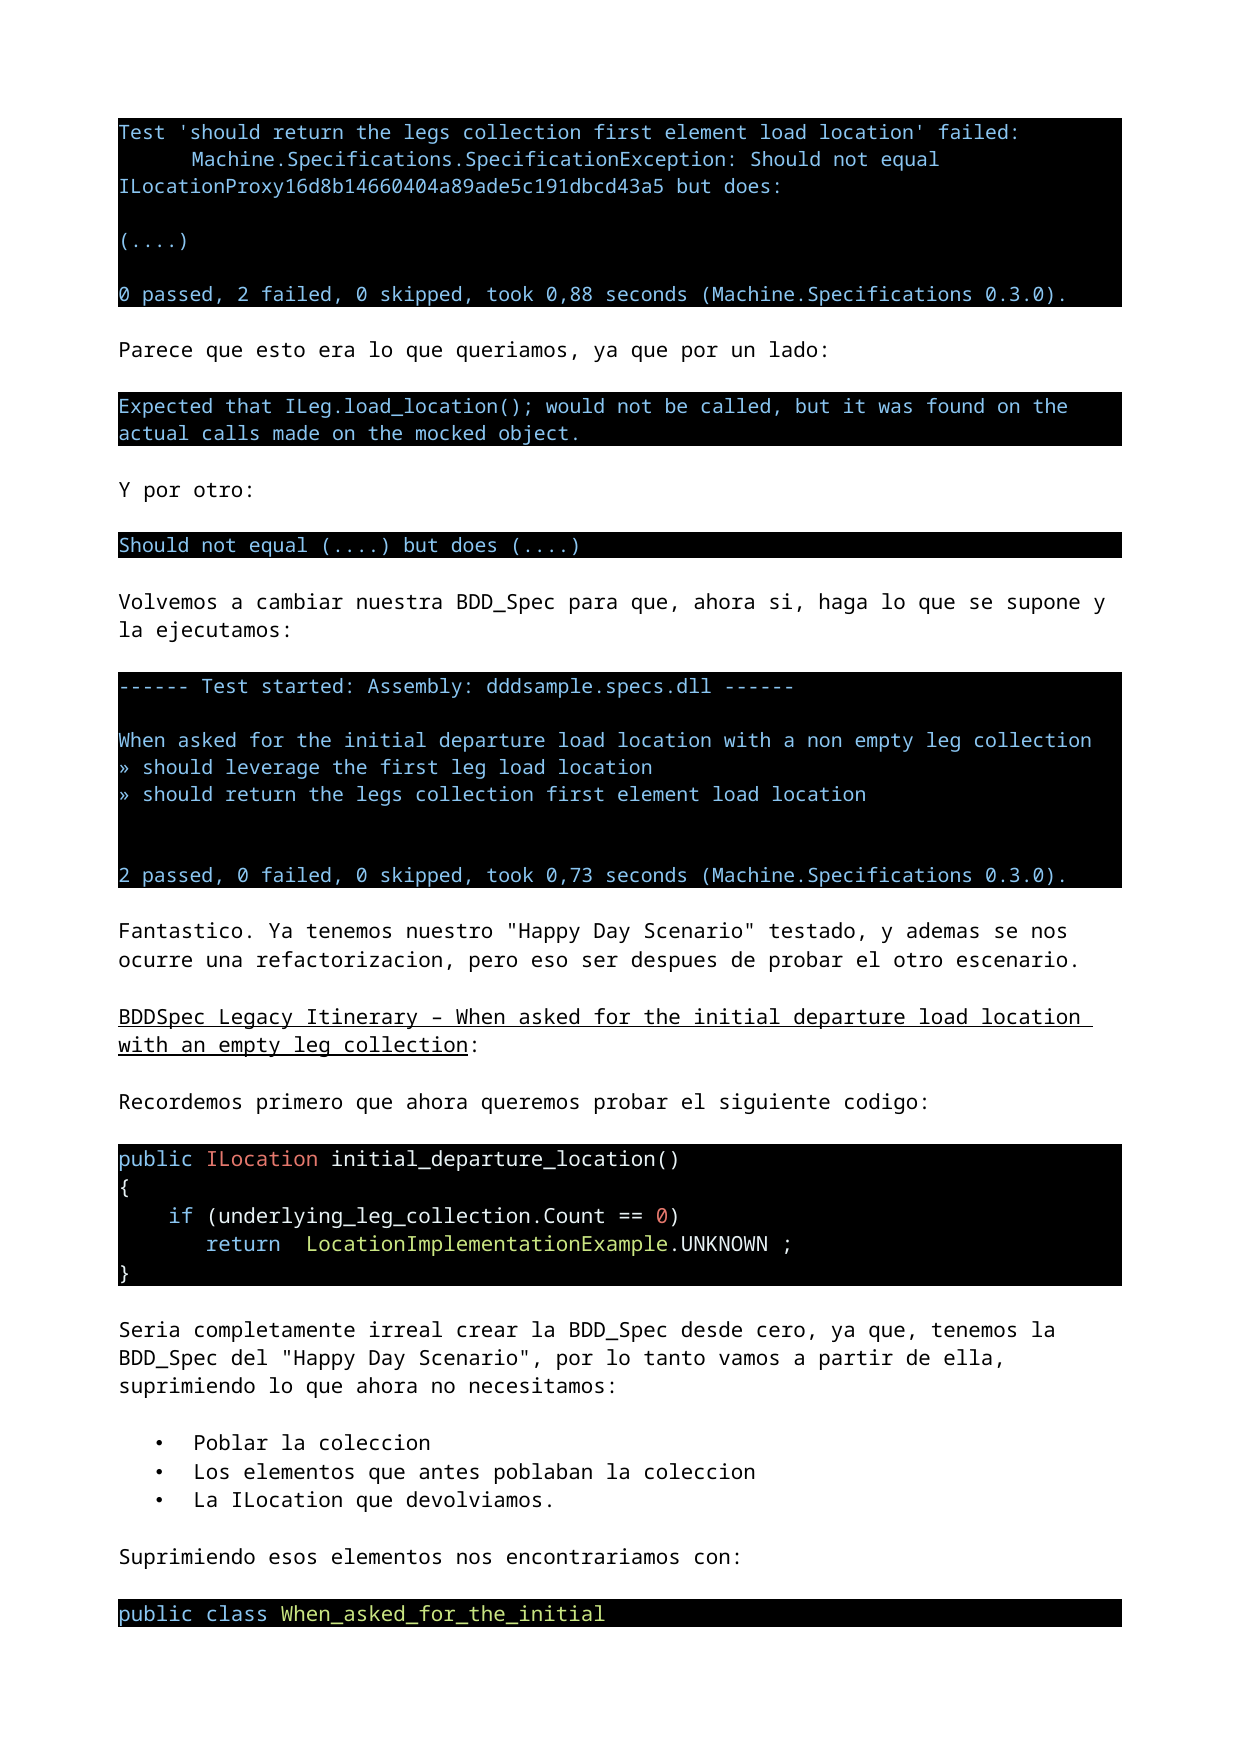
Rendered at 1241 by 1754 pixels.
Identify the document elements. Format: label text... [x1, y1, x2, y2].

text Fantastico. Ya tenemos nuestro "Happy Day Scenario" testado, y ademas se nos ocurre una refactorizacion, pero eso ser despues de probar el otro escenario. [118, 917, 1122, 973]
text » should return the legs collection first element load location [118, 780, 1122, 807]
text if (underlying_leg_collection.Count == 0) [118, 1201, 1122, 1229]
text Test 'should return the legs collection first element load location' failed: [118, 118, 1122, 145]
list La ILocation que devolviamos. [156, 1485, 1122, 1514]
text (....) [118, 226, 1122, 253]
text } [118, 1258, 1122, 1286]
text public ILocation initial_departure_location() [118, 1144, 1122, 1172]
text Parece que esto era lo que queriamos, ya que por un lado: [118, 335, 1122, 364]
list Poblar la coleccion [156, 1428, 1122, 1457]
list Los elementos que antes poblaban la coleccion [156, 1457, 1122, 1485]
text Volvemos a cambiar nuestra BDD_Spec para que, ahora si, haga lo que se supone y la ejecutamos: [118, 587, 1122, 644]
text 0 passed, 2 failed, 0 skipped, took 0,88 seconds (Machine.Specifications 0.3.0). [118, 280, 1122, 307]
text ------ Test started: Assembly: dddsample.specs.dll ------ [118, 672, 1122, 699]
text return LocationImplementationExample.UNKNOWN ; [118, 1229, 1122, 1258]
text Machine.Specifications.SpecificationException: Should not equal ILocationProxy16d8b14660404a89ade5c191dbcd43a5 but does: [118, 145, 1122, 199]
text Seria completamente irreal crear la BDD_Spec desde cero, ya que, tenemos la BDD_Spec del "Happy Day Scenario", por lo tanto vamos a partir de ella, suprimiendo lo que ahora no necesitamos: [118, 1315, 1122, 1400]
text Y por otro: [118, 475, 1122, 503]
text When asked for the initial departure load location with a non empty leg collection [118, 726, 1122, 753]
text public class When_asked_for_the_initial [118, 1599, 1122, 1627]
text Recordemos primero que ahora queremos probar el siguiente codigo: [118, 1087, 1122, 1116]
text Should not equal (....) but does (....) [118, 532, 1122, 558]
text Expected that ILeg.load_location(); would not be called, but it was found on the actual calls made on the mocked object. [118, 392, 1122, 446]
text » should leverage the first leg load location [118, 753, 1122, 780]
text 2 passed, 0 failed, 0 skipped, took 0,73 seconds (Machine.Specifications 0.3.0). [118, 861, 1122, 888]
text BDDSpec Legacy Itinerary – When asked for the initial departure load location with an empty leg collection: [118, 1002, 1122, 1059]
text { [118, 1172, 1122, 1201]
text Suprimiendo esos elementos nos encontrariamos con: [118, 1542, 1122, 1571]
